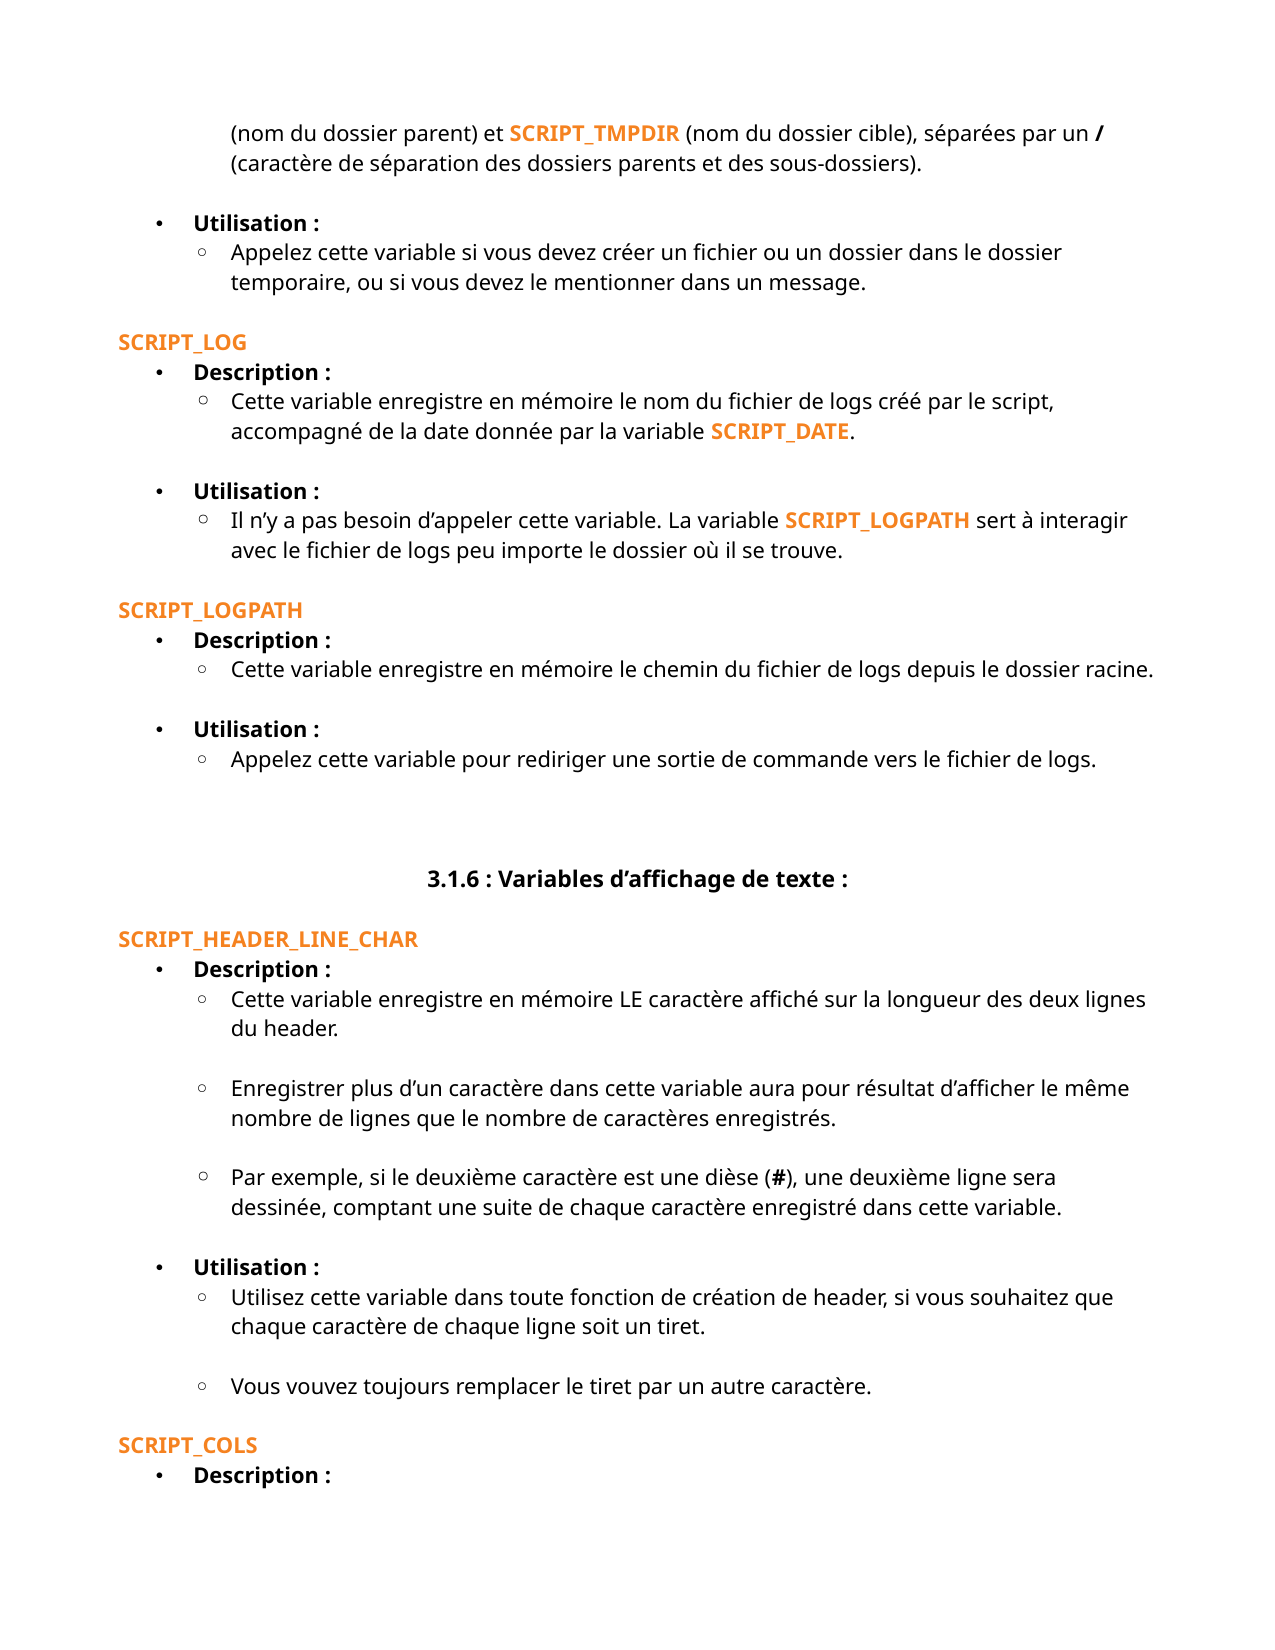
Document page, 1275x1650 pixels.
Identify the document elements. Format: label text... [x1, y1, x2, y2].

list Cette variable enregistre en mémoire LE caractère affiché sur la longueur des deux lignes du header. [193, 983, 1157, 1043]
list Utilisation : [156, 207, 1157, 237]
list Utilisation : [156, 714, 1157, 744]
list Utilisation : [156, 1252, 1157, 1281]
list Description : [156, 954, 1157, 983]
list Vous vouvez toujours remplacer le tiret par un autre caractère. [193, 1371, 1157, 1401]
list Il n’y a pas besoin d’appeler cette variable. La variable SCRIPT_LOGPATH sert à interagir avec le fichier de logs peu importe le dossier où il se trouve. [193, 505, 1157, 565]
list Appelez cette variable pour rediriger une sortie de commande vers le fichier de logs. [193, 744, 1157, 773]
list (nom du dossier parent) et SCRIPT_TMPDIR (nom du dossier cible), séparées par un / (caractère de séparation des dossiers parents et des sous-dossiers). [193, 118, 1157, 178]
list Description : [156, 1460, 1157, 1490]
list Description : [156, 624, 1157, 654]
list Description : [156, 356, 1157, 386]
list Par exemple, si le deuxième caractère est une dièse (#), une deuxième ligne sera dessinée, comptant une suite de chaque caractère enregistré dans cette variable. [193, 1162, 1157, 1222]
text 3.1.6 : Variables d’affichage de texte : [118, 863, 1157, 894]
text SCRIPT_LOG [118, 327, 1157, 356]
list Cette variable enregistre en mémoire le nom du fichier de logs créé par le script, accompagné de la date donnée par la variable SCRIPT_DATE. [193, 386, 1157, 446]
list Appelez cette variable si vous devez créer un fichier ou un dossier dans le dossier temporaire, ou si vous devez le mentionner dans un message. [193, 237, 1157, 297]
list Cette variable enregistre en mémoire le chemin du fichier de logs depuis le dossier racine. [193, 654, 1157, 684]
text SCRIPT_LOGPATH [118, 595, 1157, 624]
text SCRIPT_COLS [118, 1430, 1157, 1460]
list Utilisez cette variable dans toute fonction de création de header, si vous souhaitez que chaque caractère de chaque ligne soit un tiret. [193, 1281, 1157, 1341]
text SCRIPT_HEADER_LINE_CHAR [118, 924, 1157, 954]
list Utilisation : [156, 476, 1157, 505]
list Enregistrer plus d’un caractère dans cette variable aura pour résultat d’afficher le même nombre de lignes que le nombre de caractères enregistrés. [193, 1073, 1157, 1132]
